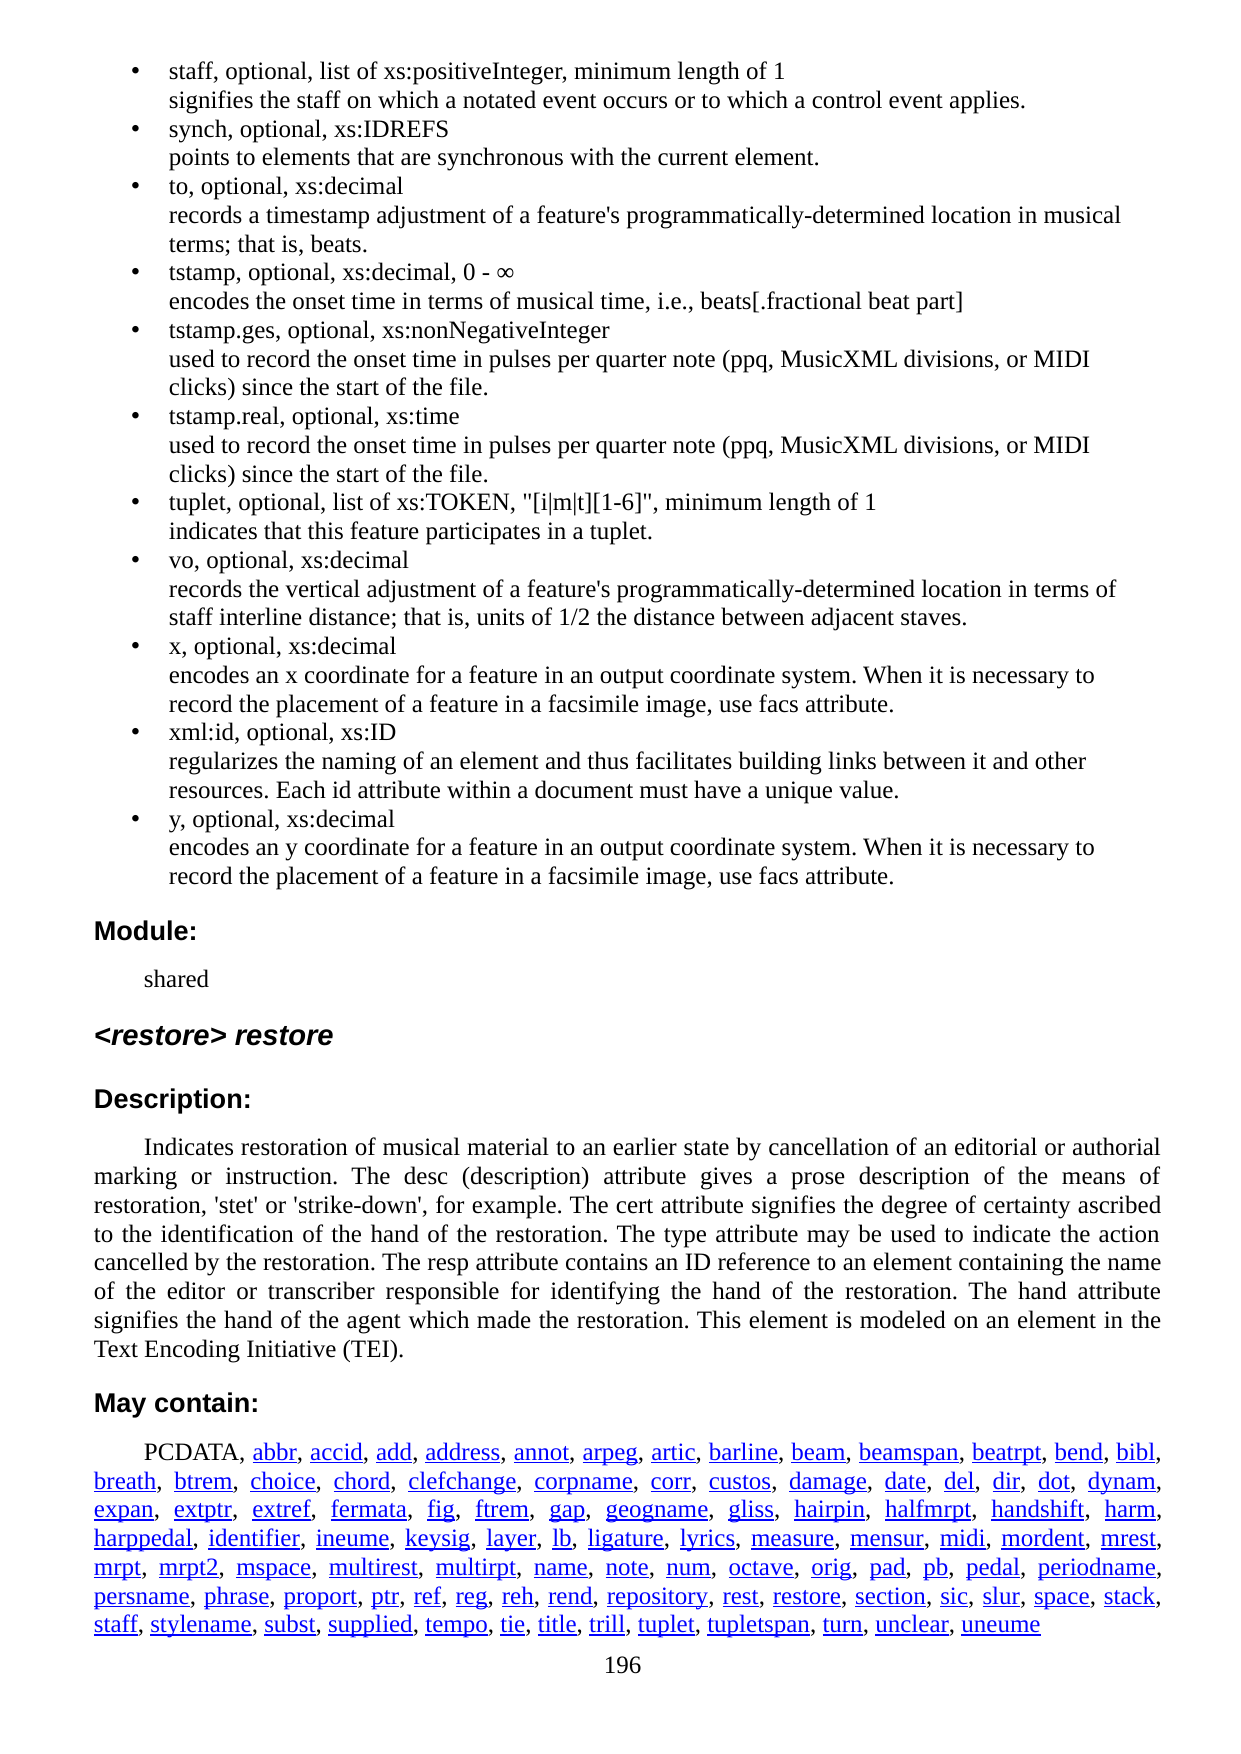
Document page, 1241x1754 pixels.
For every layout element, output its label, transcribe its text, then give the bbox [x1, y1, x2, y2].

list tstamp.ges, optional, xs:nonNegativeInteger used to record the onset time in pulses per quarter note (ppq, MusicXML divisions, or MIDI clicks) since the start of the file. [131, 315, 1162, 401]
subtitle Module: [94, 915, 1162, 946]
list tstamp.real, optional, xs:time used to record the onset time in pulses per quarter note (ppq, MusicXML divisions, or MIDI clicks) since the start of the file. [131, 401, 1162, 487]
list tuplet, optional, list of xs:TOKEN, "[i|m|t][1-6]", minimum length of 1 indicates that this feature participates in a tuplet. [131, 487, 1162, 545]
text Indicates restoration of musical material to an earlier state by cancellation of an editorial or authorial marking or instruction. The desc (description) attribute gives a prose description of the means of restoration, 'stet' or 'strike-down', for example. The cert attribute signifies the degree of certainty ascribed to the identification of the hand of the restoration. The type attribute may be used to indicate the action cancelled by the restoration. The resp attribute contains an ID reference to an element containing the name of the editor or transcriber responsible for identifying the hand of the restoration. The hand attribute signifies the hand of the agent which made the restoration. This element is modeled on an element in the Text Encoding Initiative (TEI). [94, 1132, 1162, 1362]
subtitle Description: [94, 1083, 1162, 1114]
list synch, optional, xs:IDREFS points to elements that are synchronous with the current element. [131, 114, 1162, 171]
list xml:id, optional, xs:ID regularizes the naming of an element and thus facilitates building links between it and other resources. Each id attribute within a document must have a unique value. [131, 717, 1162, 804]
list vo, optional, xs:decimal records the vertical adjustment of a feature's programmatically-determined location in terms of staff interline distance; that is, units of 1/2 the distance between adjacent staves. [131, 545, 1162, 631]
list y, optional, xs:decimal encodes an y coordinate for a feature in an output coordinate system. When it is necessary to record the placement of a feature in a facsimile image, use facs attribute. [131, 804, 1162, 890]
list tstamp, optional, xs:decimal, 0 - ∞ encodes the onset time in terms of musical time, i.e., beats[.fractional beat part] [131, 257, 1162, 315]
subtitle <restore> restore [94, 1018, 1162, 1052]
list staff, optional, list of xs:positiveInteger, minimum length of 1 signifies the staff on which a notated event occurs or to which a control event applies. [131, 56, 1162, 114]
list x, optional, xs:decimal encodes an x coordinate for a feature in an output coordinate system. When it is necessary to record the placement of a feature in a facsimile image, use facs attribute. [131, 631, 1162, 717]
text shared [94, 964, 1162, 993]
list to, optional, xs:decimal records a timestamp adjustment of a feature's programmatically-determined location in musical terms; that is, beats. [131, 171, 1162, 257]
text PCDATA, abbr, accid, add, address, annot, arpeg, artic, barline, beam, beamspan, beatrpt, bend, bibl, breath, btrem, choice, chord, clefchange, corpname, corr, custos, damage, date, del, dir, dot, dynam, expan, extptr, extref, fermata, fig, ftrem, gap, geogname, gliss, hairpin, halfmrpt, handshift, harm, harppedal, identifier, ineume, keysig, layer, lb, ligature, lyrics, measure, mensur, midi, mordent, mrest, mrpt, mrpt2, mspace, multirest, multirpt, name, note, num, octave, orig, pad, pb, pedal, periodname, persname, phrase, proport, ptr, ref, reg, reh, rend, repository, rest, restore, section, sic, slur, space, stack, staff, stylename, subst, supplied, tempo, tie, title, trill, tuplet, tupletspan, turn, unclear, uneume [94, 1437, 1162, 1638]
subtitle May contain: [94, 1387, 1162, 1419]
